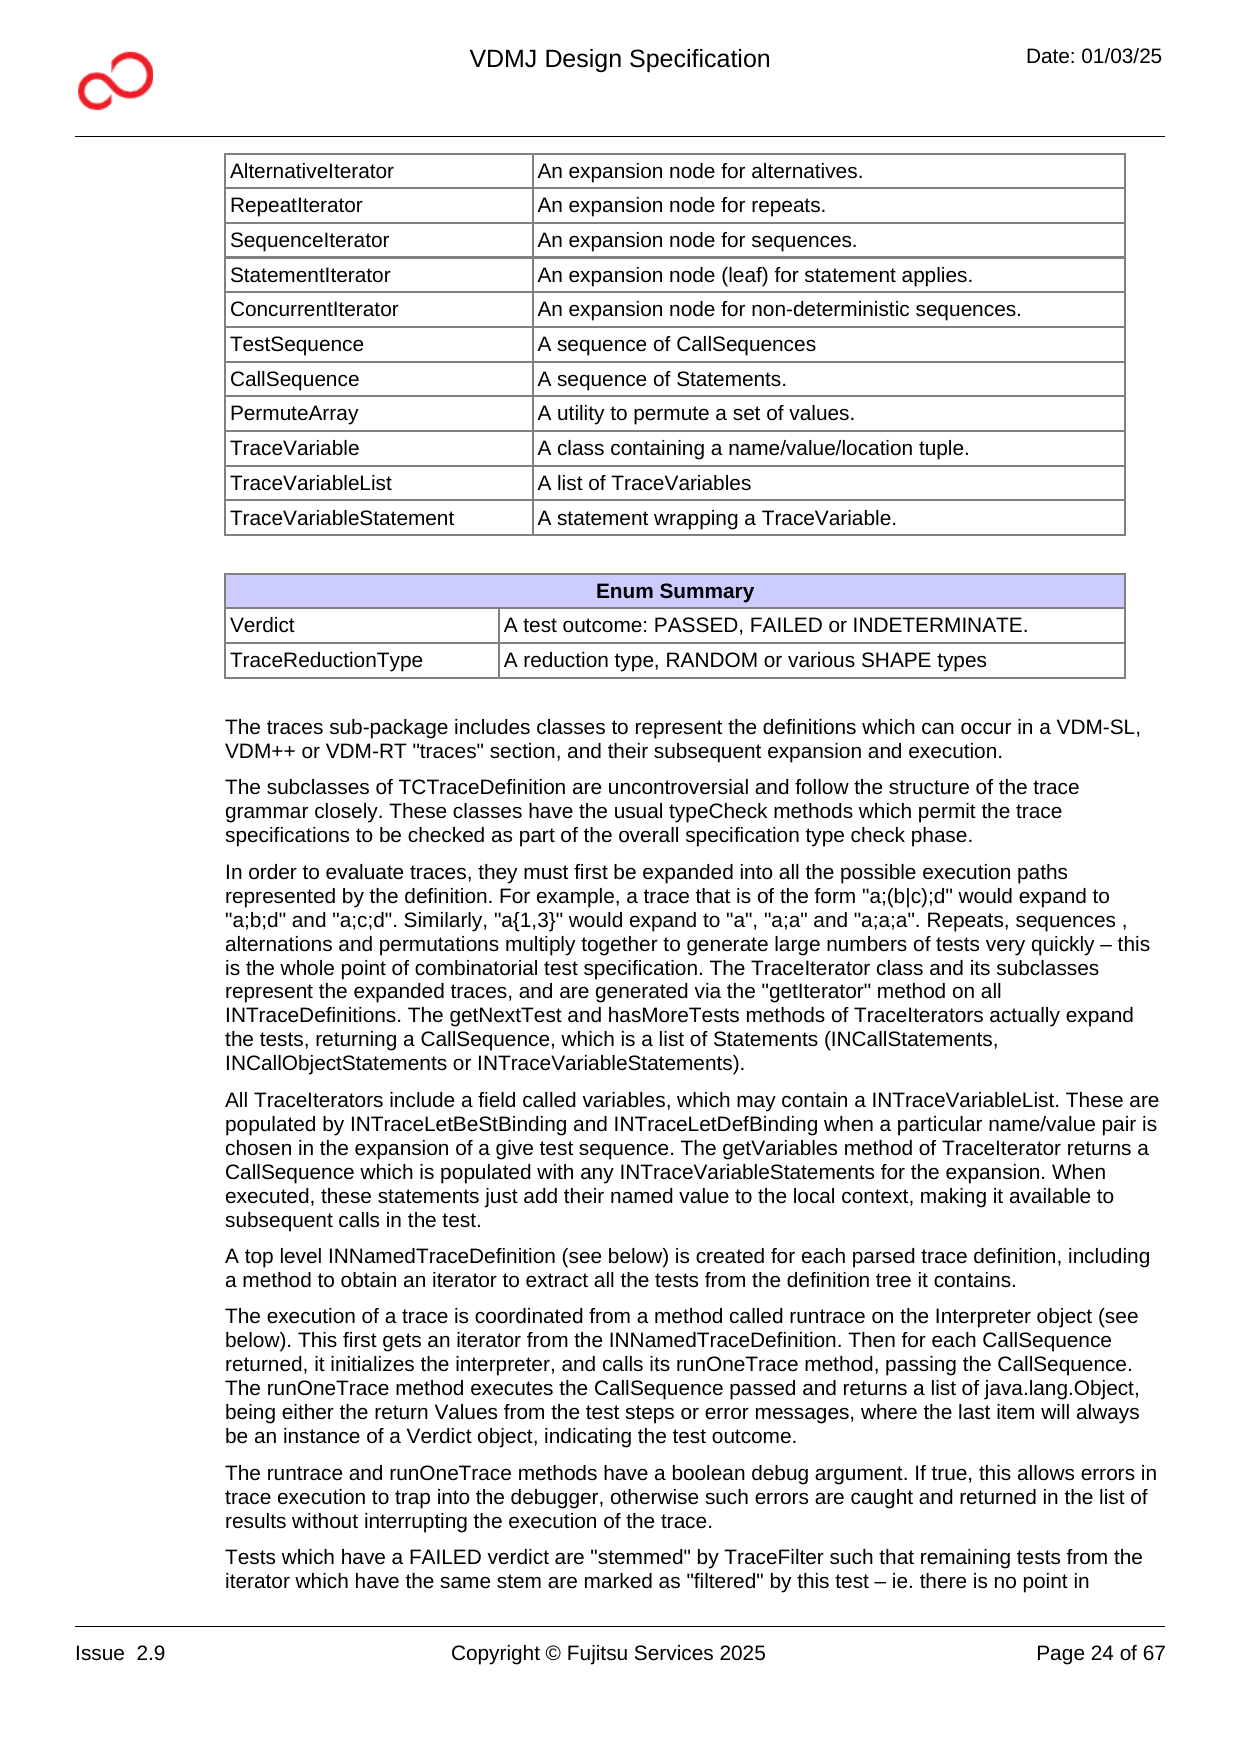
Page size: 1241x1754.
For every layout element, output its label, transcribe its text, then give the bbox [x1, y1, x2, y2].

table_cell TraceVariable [226, 432, 532, 464]
table_cell An expansion node for non-deterministic sequences. [534, 293, 1124, 326]
table_cell An expansion node for repeats. [534, 189, 1124, 222]
table_header Enum Summary [226, 575, 1124, 607]
table_cell A sequence of Statements. [534, 363, 1124, 395]
text The traces sub-package includes classes to represent the definitions which can occur in a VDM-SL, VDM++ or VDM-RT "traces" section, and their subsequent expansion and execution. [225, 715, 1165, 763]
table_cell SequenceIterator [226, 224, 532, 256]
text In order to evaluate traces, they must first be expanded into all the possible execution paths represented by the definition. For example, a trace that is of the form "a;(b|c);d" would expand to "a;b;d" and "a;c;d". Similarly, "a{1,3}" would expand to "a", "a;a" and "a;a;a". Repeats, sequences , alternations and permutations multiply together to generate large numbers of tests very quickly – this is the whole point of combinatorial test specification. The TraceIterator class and its subclasses represent the expanded traces, and are generated via the "getIterator" method on all INTraceDefinitions. The getNextTest and hasMoreTests methods of TraceIterators actually expand the tests, returning a CallSequence, which is a list of Statements (INCallStatements, INCallObjectStatements or INTraceVariableStatements). [225, 860, 1165, 1076]
text The subclasses of TCTraceDefinition are uncontroversial and follow the structure of the trace grammar closely. These classes have the usual typeCheck methods which permit the trace specifications to be checked as part of the overall specification type check phase. [225, 776, 1165, 847]
table_cell A list of TraceVariables [534, 467, 1124, 499]
table_cell An expansion node (leaf) for statement applies. [534, 259, 1124, 291]
table_cell Verdict [226, 609, 498, 642]
table_cell CallSequence [226, 363, 532, 395]
text All TraceIterators include a field called variables, which may contain a INTraceVariableList. These are populated by INTraceLetBeStBinding and INTraceLetDefBinding when a particular name/value pair is chosen in the expansion of a give test sequence. The getVariables method of TraceIterator returns a CallSequence which is populated with any INTraceVariableStatements for the expansion. When executed, these statements just add their named value to the local context, making it available to subsequent calls in the test. [225, 1088, 1165, 1232]
text Tests which have a FAILED verdict are "stemmed" by TraceFilter such that remaining tests from the iterator which have the same stem are marked as "filtered" by this test – ie. there is no point in [225, 1545, 1165, 1593]
table_cell A utility to permute a set of values. [534, 397, 1124, 430]
table_cell A test outcome: PASSED, FAILED or INDETERMINATE. [500, 609, 1124, 642]
table_cell A sequence of CallSequences [534, 328, 1124, 361]
table_cell TraceReductionType [226, 644, 498, 677]
table_cell TestSequence [226, 328, 532, 361]
table_cell An expansion node for sequences. [534, 224, 1124, 256]
table_cell TraceVariableList [226, 467, 532, 499]
table_cell RepeatIterator [226, 189, 532, 222]
table_cell PermuteArray [226, 397, 532, 430]
text A top level INNamedTraceDefinition (see below) is created for each parsed trace definition, including a method to obtain an iterator to extract all the tests from the definition tree it contains. [225, 1244, 1165, 1292]
table_cell AlternativeIterator [226, 155, 532, 187]
table_cell TraceVariableStatement [226, 501, 532, 534]
table_cell An expansion node for alternatives. [534, 155, 1124, 187]
table_cell A class containing a name/value/location tuple. [534, 432, 1124, 464]
table_cell ConcurrentIterator [226, 293, 532, 326]
table_cell A statement wrapping a TraceVariable. [534, 501, 1124, 534]
text The runtrace and runOneTrace methods have a boolean debug argument. If true, this allows errors in trace execution to trap into the debugger, otherwise such errors are caught and returned in the list of results without interrupting the execution of the trace. [225, 1461, 1165, 1533]
table_cell A reduction type, RANDOM or various SHAPE types [500, 644, 1124, 677]
table_cell StatementIterator [226, 259, 532, 291]
text The execution of a trace is coordinated from a method called runtrace on the Interpreter object (see below). This first gets an iterator from the INNamedTraceDefinition. Then for each CallSequence returned, it initializes the interpreter, and calls its runOneTrace method, passing the CallSequence. The runOneTrace method executes the CallSequence passed and returns a list of java.lang.Object, being either the return Values from the test steps or error messages, where the last item will always be an instance of a Verdict object, indicating the test outcome. [225, 1305, 1165, 1448]
picture [78, 44, 153, 120]
